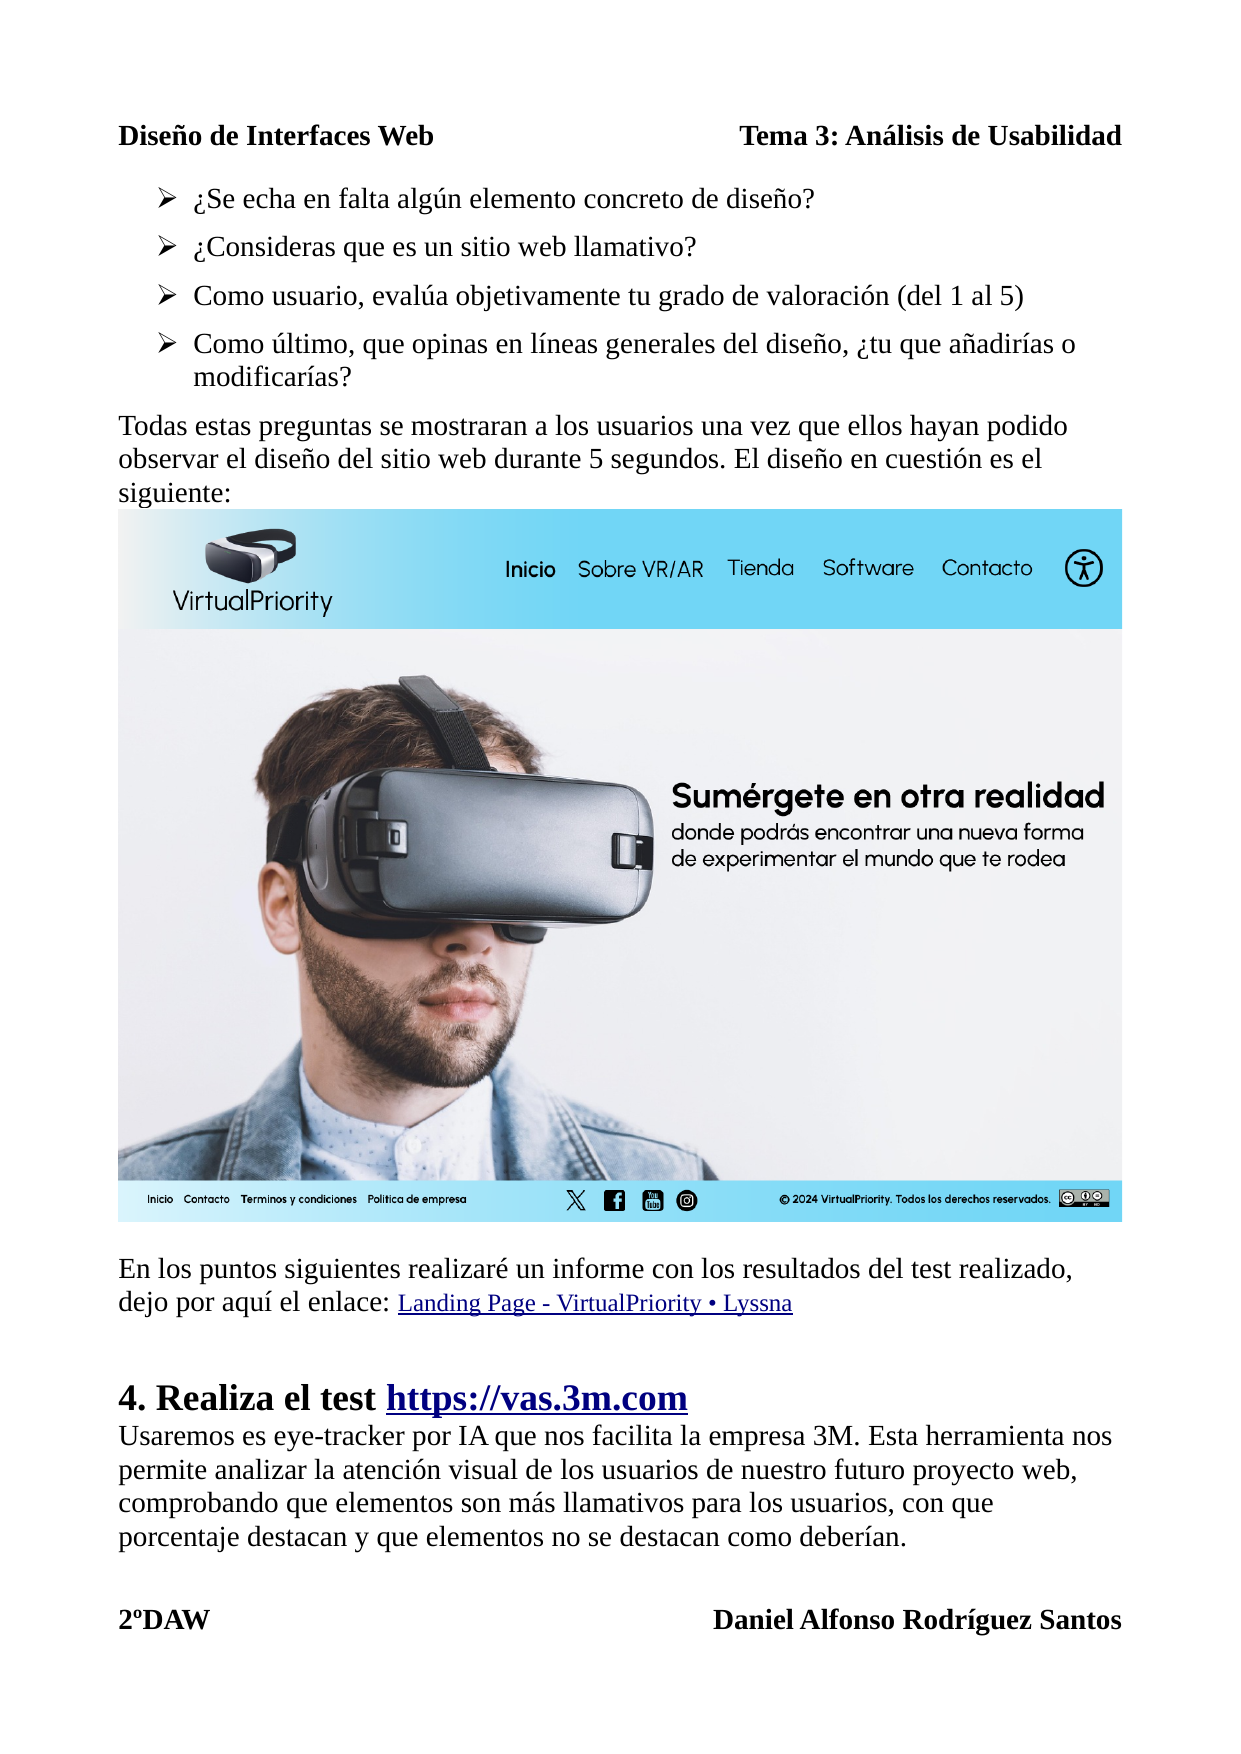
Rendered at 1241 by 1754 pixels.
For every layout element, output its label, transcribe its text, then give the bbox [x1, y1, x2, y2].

text En los puntos siguientes realizaré un informe con los resultados del test realizado, dejo por aquí el enlace: Landing Page - VirtualPriority • Lyssna [118, 1251, 1122, 1318]
text Usaremos es eye-tracker por IA que nos facilita la empresa 3M. Esta herramienta nos permite analizar la atención visual de los usuarios de nuestro futuro proyecto web, comprobando que elementos son más llamativos para los usuarios, con que porcentaje destacan y que elementos no se destacan como deberían. [118, 1418, 1122, 1553]
text Todas estas preguntas se mostraran a los usuarios una vez que ellos hayan podido observar el diseño del sitio web durante 5 segundos. El diseño en cuestión es el siguiente: [118, 408, 1122, 508]
picture [118, 508, 1123, 1222]
list ¿Consideras que es un sitio web llamativo? [156, 229, 1122, 263]
text 4. Realiza el test https://vas.3m.com [118, 1375, 1122, 1418]
list Como último, que opinas en líneas generales del diseño, ¿tu que añadirías o modificarías? [156, 326, 1122, 393]
list Como usuario, evalúa objetivamente tu grado de valoración (del 1 al 5) [156, 278, 1122, 311]
list ¿Se echa en falta algún elemento concreto de diseño? [156, 181, 1122, 215]
